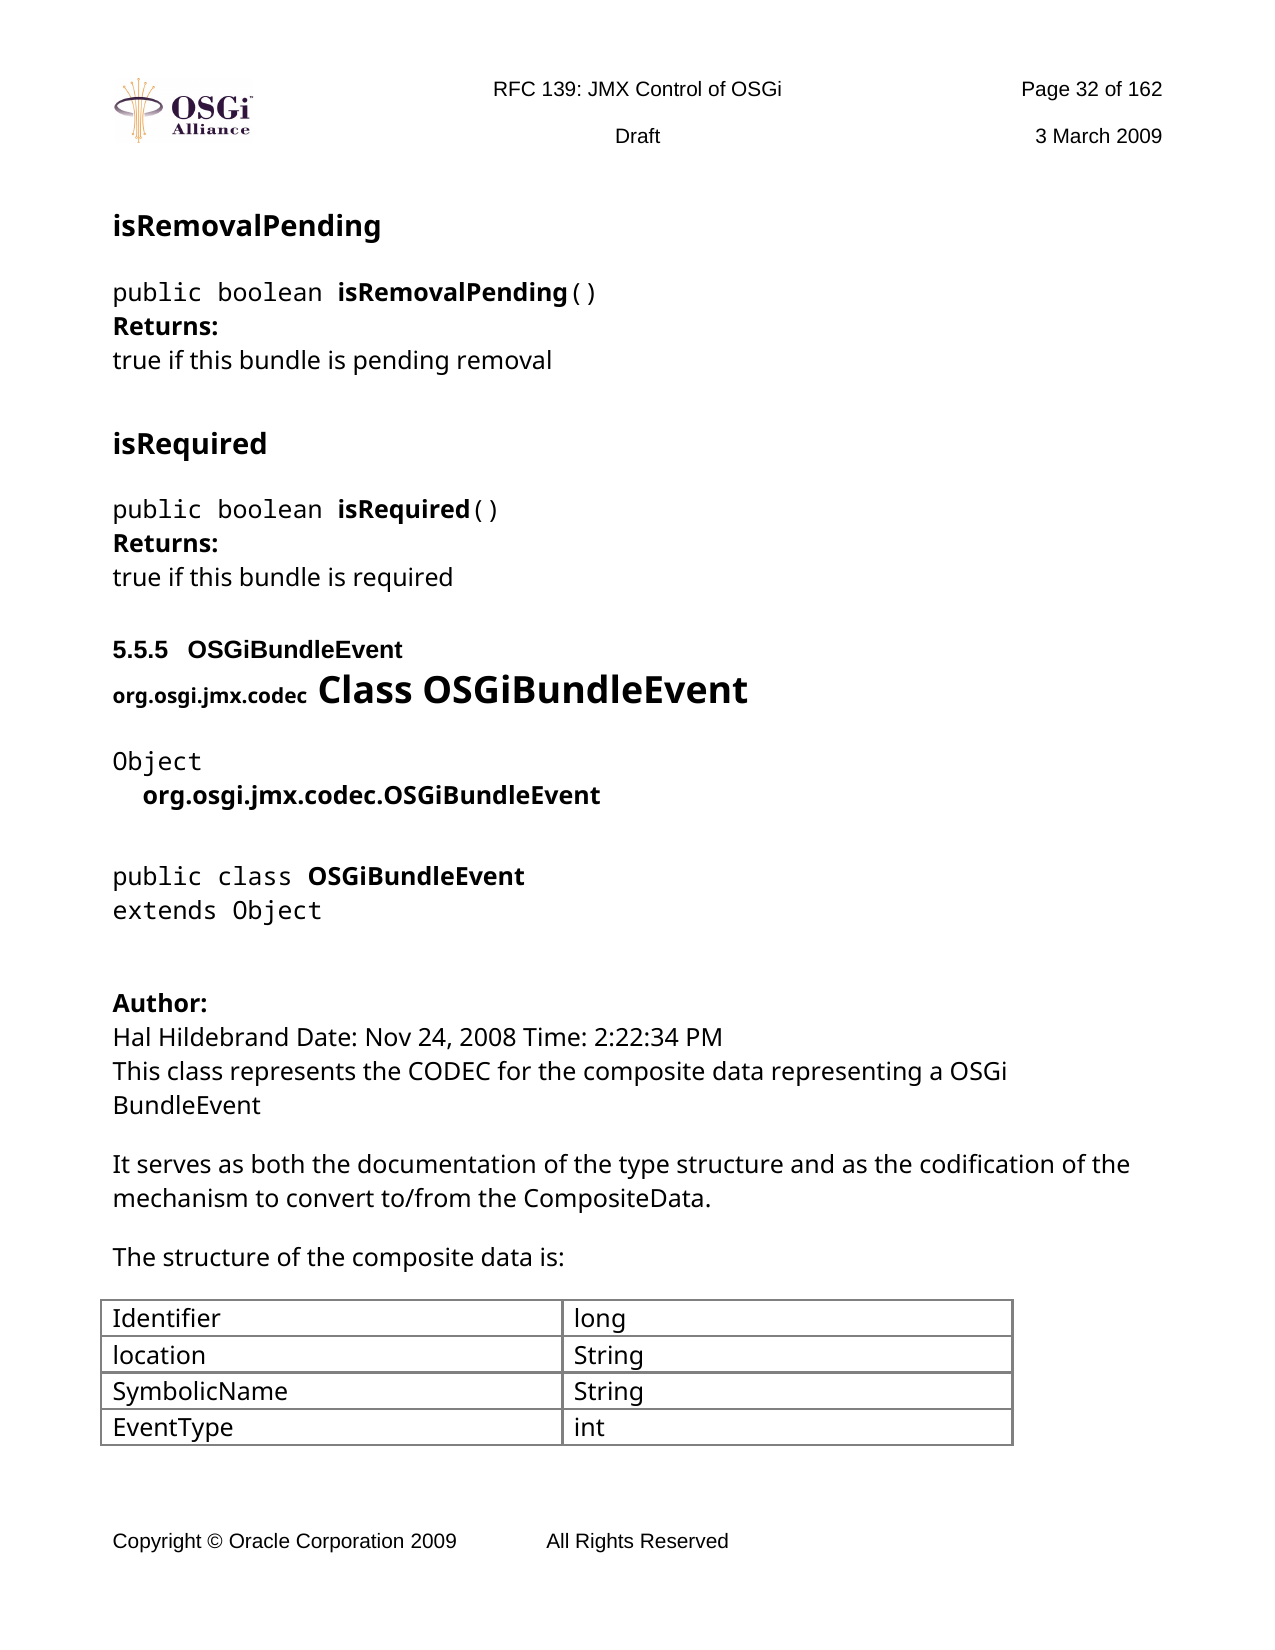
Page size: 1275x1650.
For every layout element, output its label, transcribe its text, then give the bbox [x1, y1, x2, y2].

text true if this bundle is required [112, 560, 1162, 594]
text isRequired [112, 423, 1162, 463]
table_cell String [564, 1374, 1011, 1407]
text Hal Hildebrand Date: Nov 24, 2008 Time: 2:22:34 PM [112, 1020, 1162, 1054]
table_cell String [564, 1337, 1011, 1371]
text Returns: [112, 308, 1162, 342]
text Returns: [112, 526, 1162, 560]
text The structure of the composite data is: [112, 1240, 1162, 1274]
text true if this bundle is pending removal [112, 342, 1162, 377]
picture [114, 78, 254, 143]
text extends Object [112, 892, 1162, 927]
text public boolean isRequired() [112, 492, 1162, 526]
text isRemovalPending [112, 206, 1162, 245]
table_header long [564, 1301, 1011, 1335]
text public boolean isRemovalPending() [112, 274, 1162, 308]
text Object [112, 744, 1162, 778]
text org.osgi.jmx.codec Class OSGiBundleEvent [112, 663, 1162, 714]
table_cell EventType [102, 1410, 561, 1444]
table_header Identifier [102, 1301, 561, 1335]
text Author: [112, 986, 1162, 1020]
text org.osgi.jmx.codec.OSGiBundleEvent [112, 778, 1162, 812]
text public class OSGiBundleEvent [112, 858, 1162, 892]
text It serves as both the documentation of the type structure and as the codification of the mechanism to convert to/from the CompositeData. [112, 1147, 1162, 1215]
text This class represents the CODEC for the composite data representing a OSGi BundleEvent [112, 1054, 1162, 1122]
subtitle OSGiBundleEvent [112, 635, 1162, 663]
table_cell SymbolicName [102, 1374, 561, 1407]
table_cell location [102, 1337, 561, 1371]
table_cell int [564, 1410, 1011, 1444]
